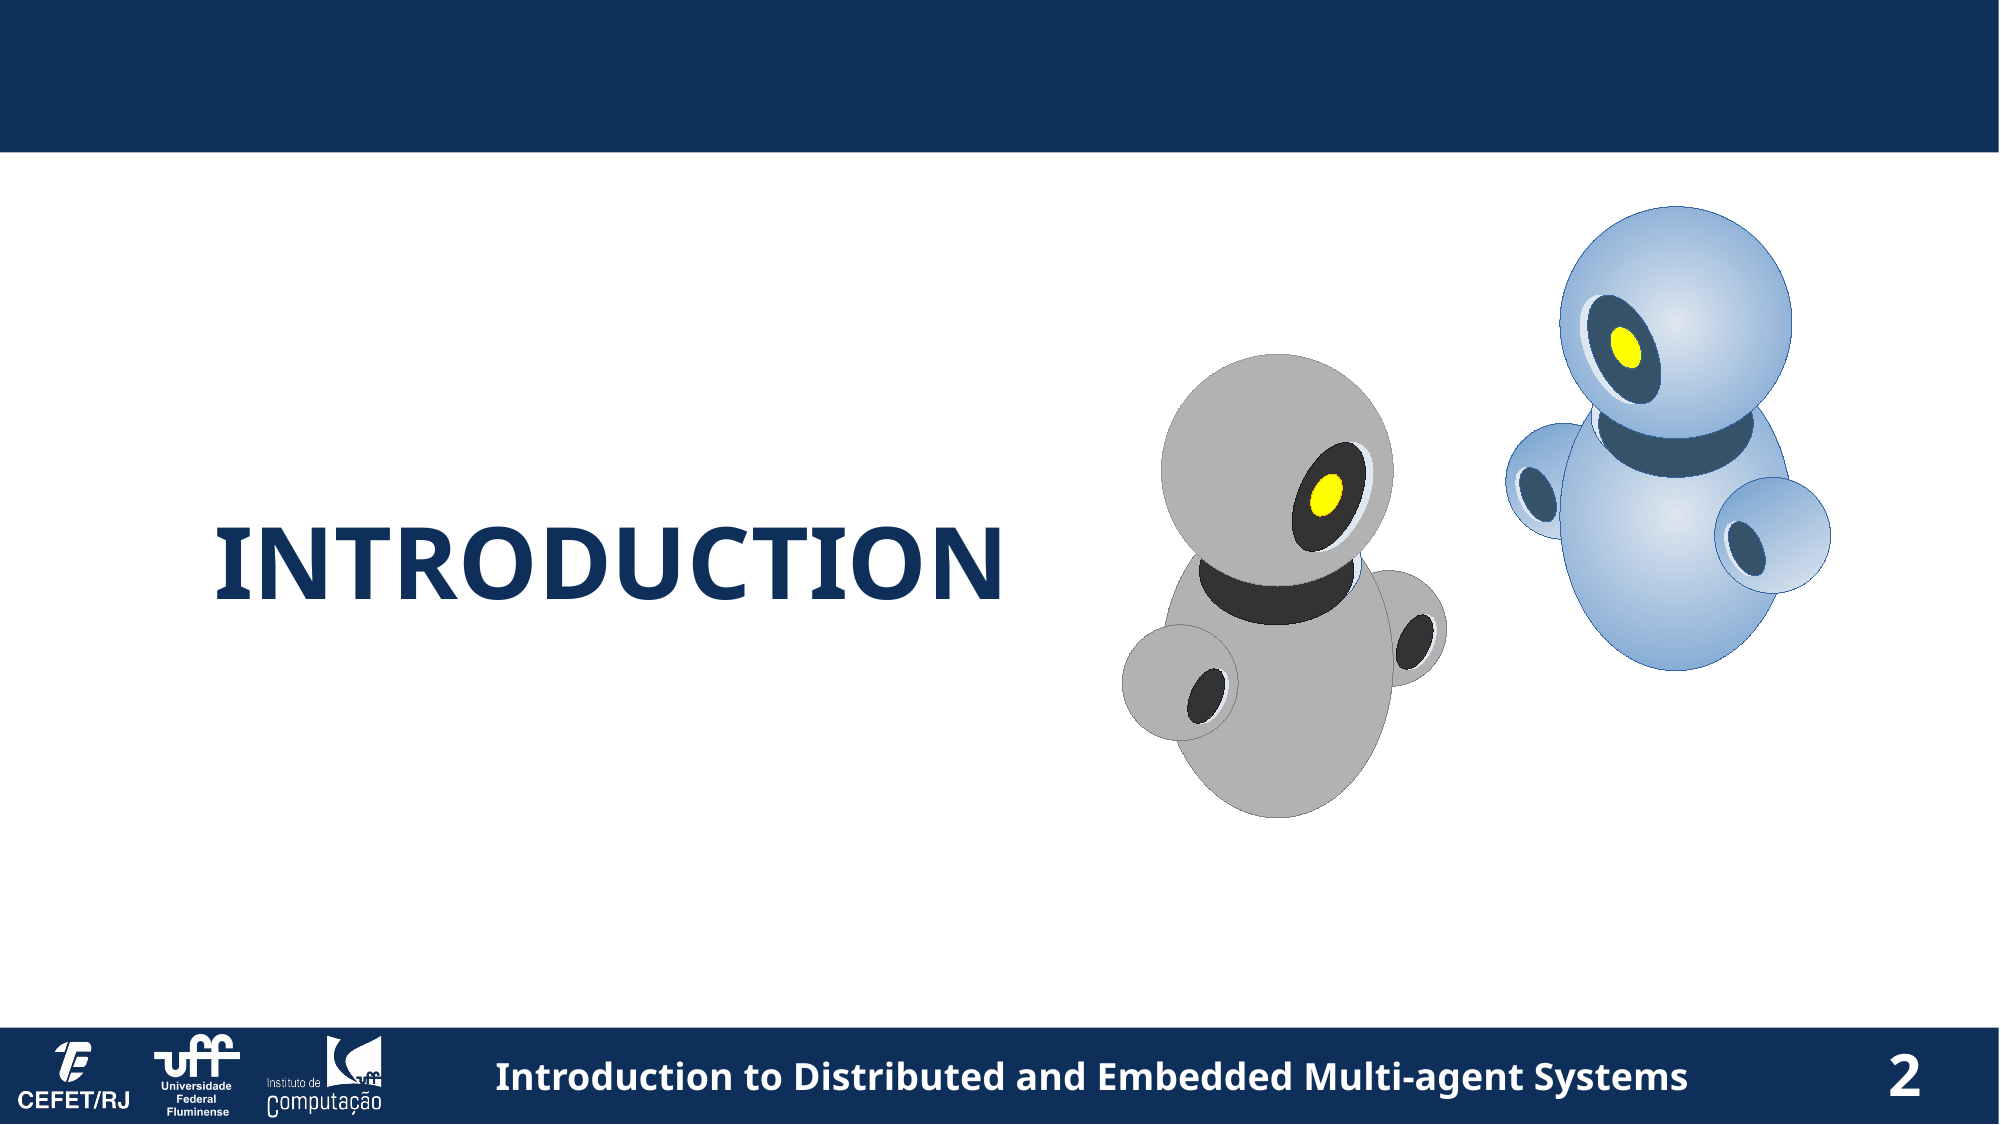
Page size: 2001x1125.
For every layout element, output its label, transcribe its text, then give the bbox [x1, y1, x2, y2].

text_box [1505, 206, 1831, 671]
picture [265, 1033, 383, 1118]
text_box [1122, 354, 1447, 818]
text_box INTRODUCTION [137, 492, 1086, 627]
picture [18, 1021, 129, 1125]
picture [153, 1033, 241, 1121]
